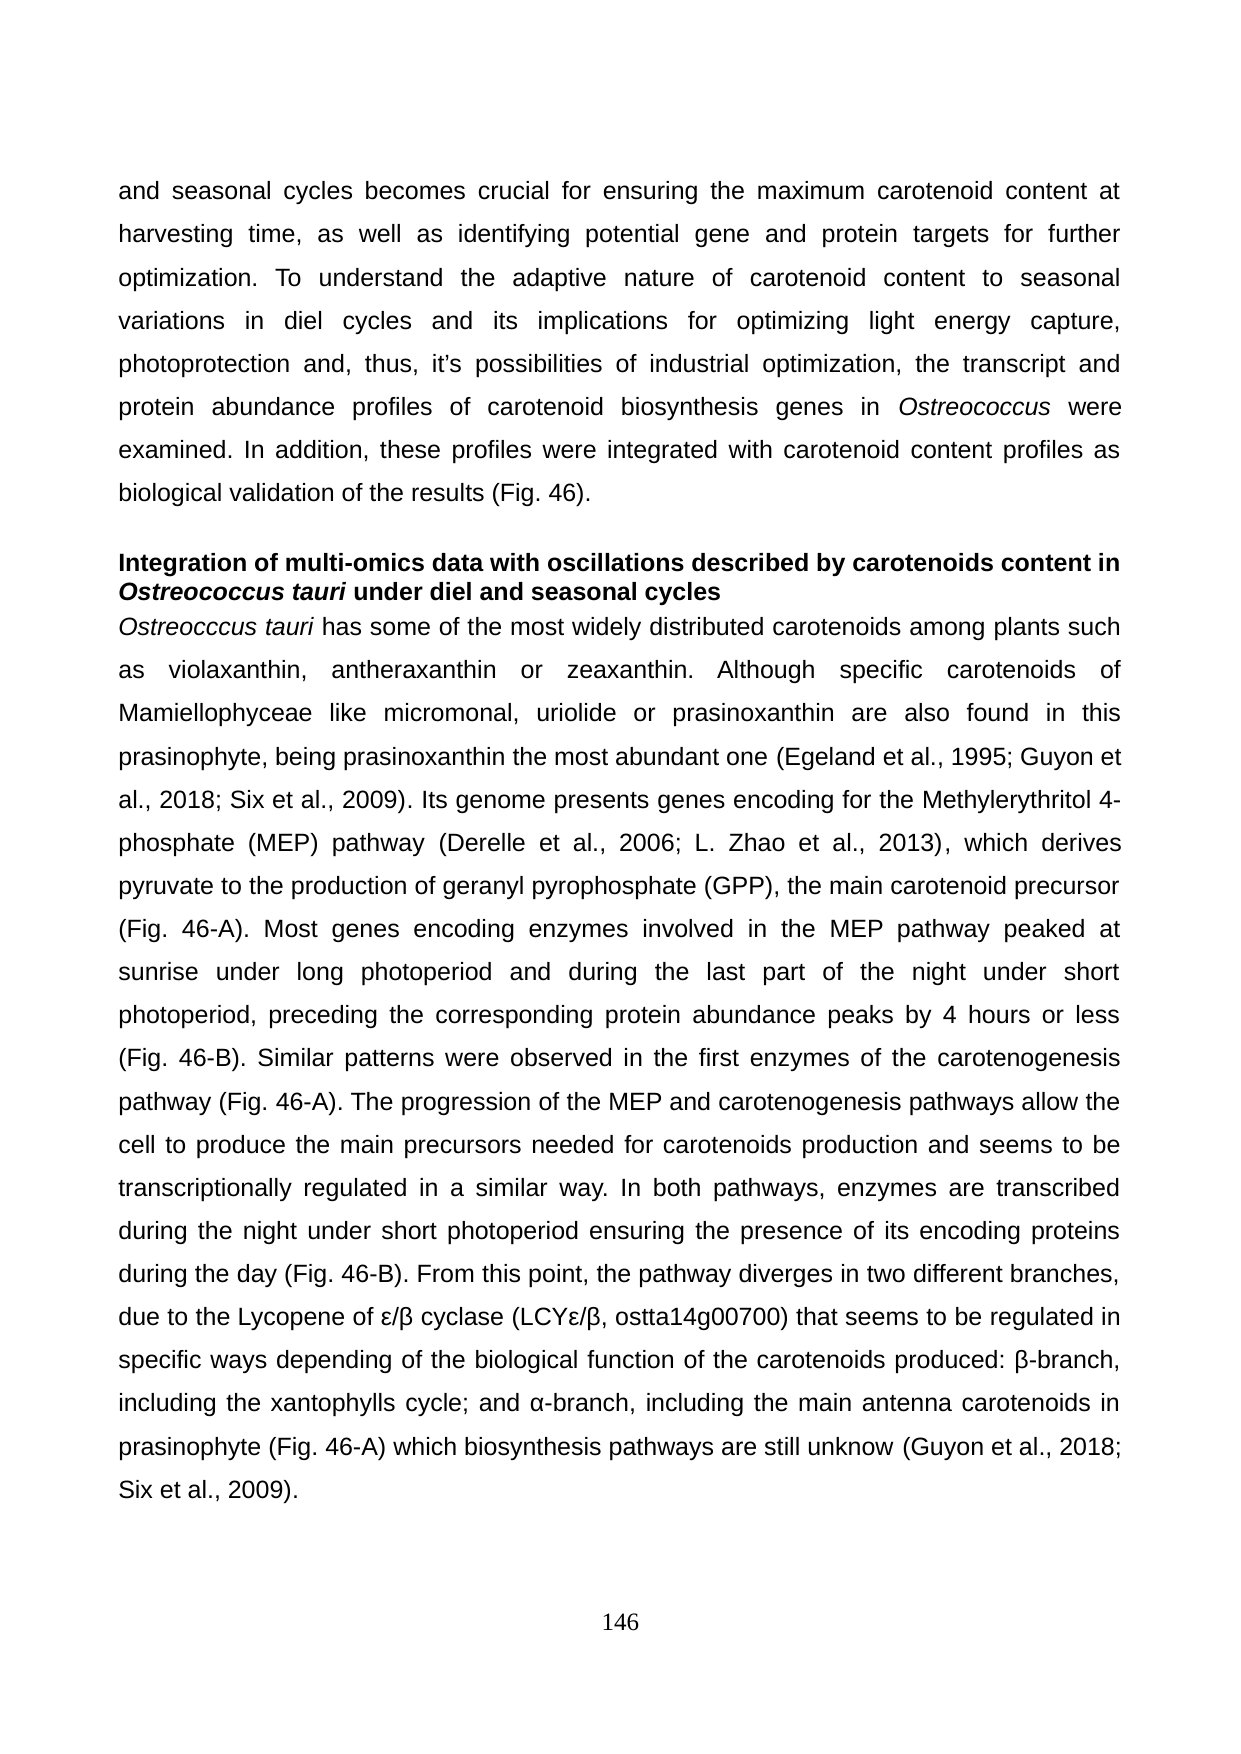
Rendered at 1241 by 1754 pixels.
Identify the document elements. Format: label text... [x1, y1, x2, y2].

text Ostreocccus tauri has some of the most widely distributed carotenoids among plants such as violaxanthin, antheraxanthin or zeaxanthin. Although specific carotenoids of Mamiellophyceae like micromonal, uriolide or prasinoxanthin are also found in this prasinophyte, being prasinoxanthin the most abundant one (Egeland et al., 1995; Guyon et al., 2018; Six et al., 2009)⁠. Its genome presents genes encoding for the Methylerythritol 4-phosphate (MEP) pathway (Derelle et al., 2006; L. Zhao et al., 2013)⁠, which derives pyruvate to the production of geranyl pyrophosphate (GPP), the main carotenoid precursor (Fig. 46-A). Most genes encoding enzymes involved in the MEP pathway peaked at sunrise under long photoperiod and during the last part of the night under short photoperiod, preceding the corresponding protein abundance peaks by 4 hours or less (Fig. 46-B). Similar patterns were observed in the first enzymes of the carotenogenesis pathway (Fig. 46-A). The progression of the MEP and carotenogenesis pathways allow the cell to produce the main precursors needed for carotenoids production and seems to be transcriptionally regulated in a similar way. In both pathways, enzymes are transcribed during the night under short photoperiod ensuring the presence of its encoding proteins during the day (Fig. 46-B). From this point, the pathway diverges in two different branches, due to the Lycopene of ε/β cyclase (LCYε/β, ostta14g00700) that seems to be regulated in specific ways depending of the biological function of the carotenoids produced: β-branch, including the xantophylls cycle; and α-branch, including the main antenna carotenoids in prasinophyte (Fig. 46-A) which biosynthesis pathways are still unknow (Guyon et al., 2018; Six et al., 2009)⁠. [118, 612, 1122, 1503]
subtitle Integration of multi-omics data with oscillations described by carotenoids content in Ostreococcus tauri under diel and seasonal cycles [118, 548, 1122, 606]
text and seasonal cycles becomes crucial for ensuring the maximum carotenoid content at harvesting time, as well as identifying potential gene and protein targets for further optimization. To understand the adaptive nature of carotenoid content to seasonal variations in diel cycles and its implications for optimizing light energy capture, photoprotection and, thus, it’s possibilities of industrial optimization, the transcript and protein abundance profiles of carotenoid biosynthesis genes in Ostreococcus were examined. In addition, these profiles were integrated with carotenoid content profiles as biological validation of the results (Fig. 46). [118, 176, 1122, 507]
